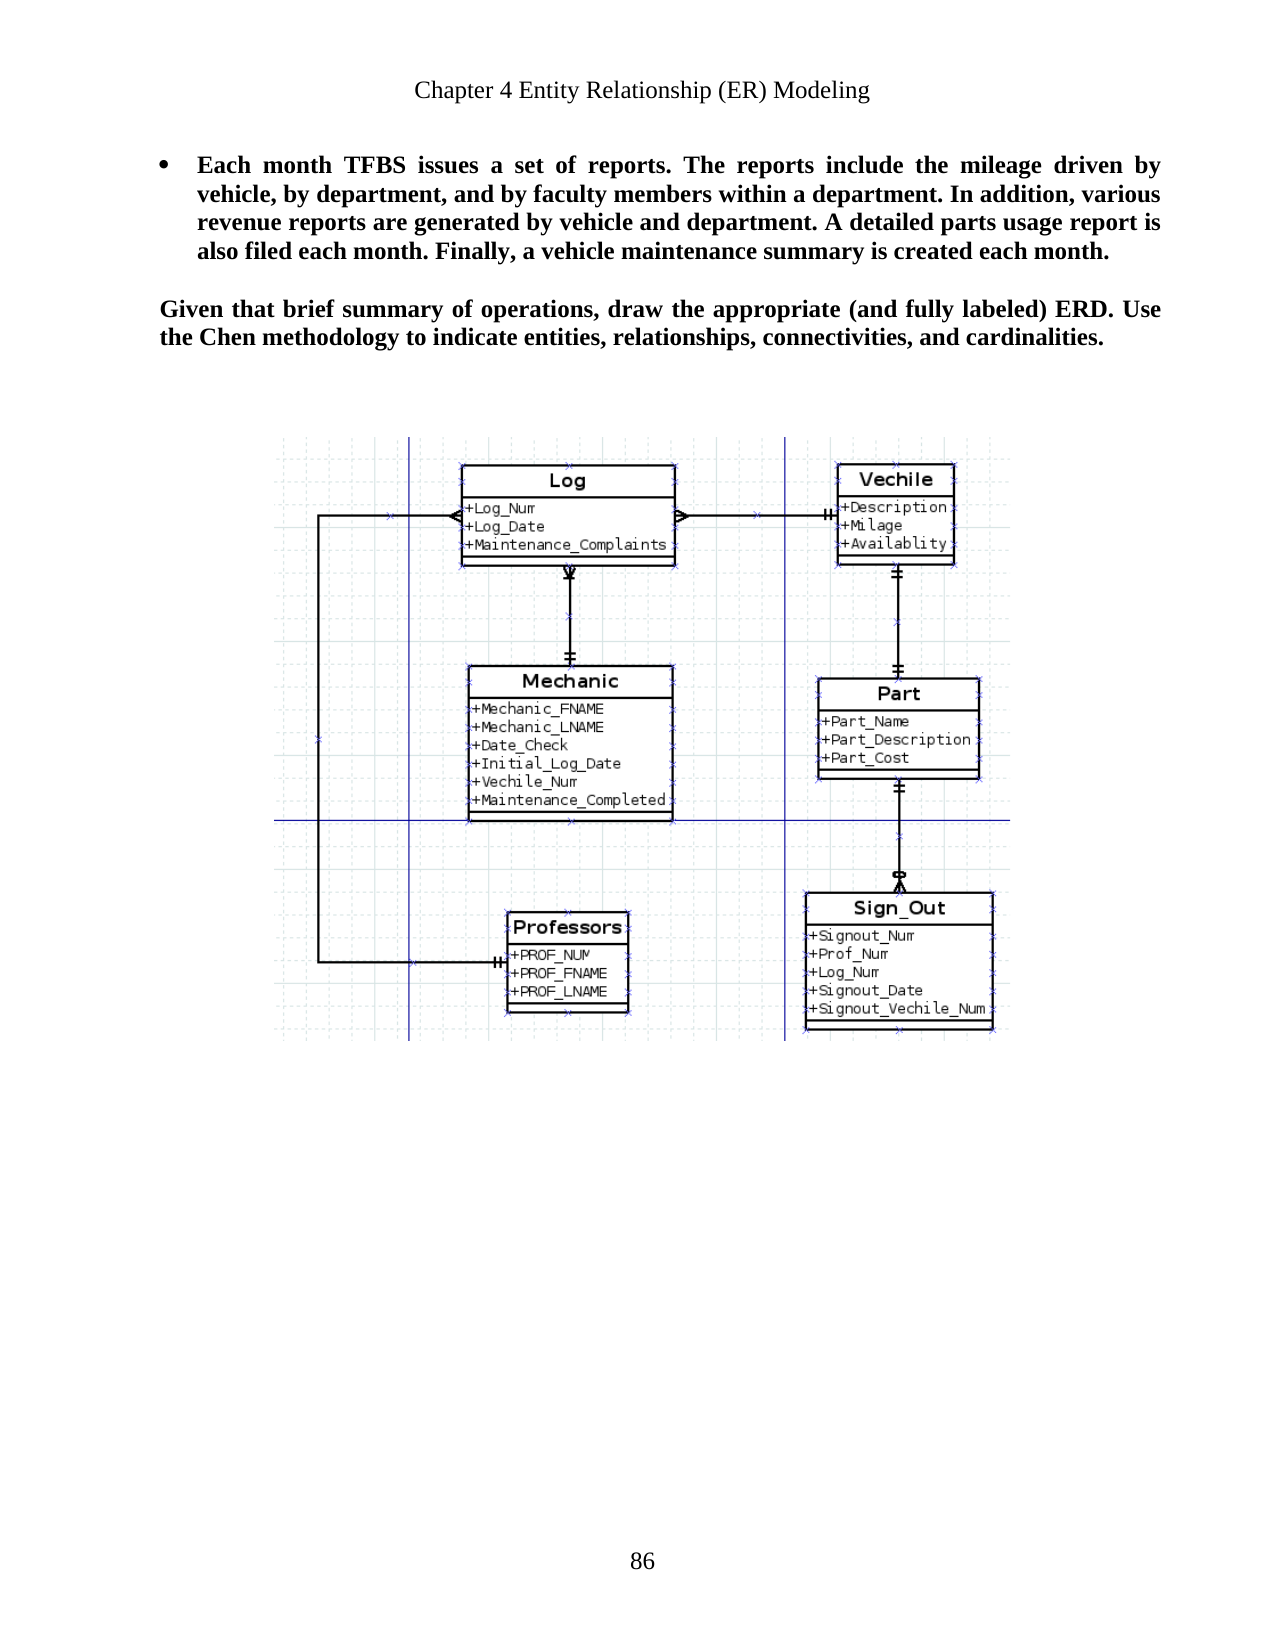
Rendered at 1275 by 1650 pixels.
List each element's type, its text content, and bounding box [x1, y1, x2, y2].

picture [274, 437, 1011, 1041]
list Each month TFBS issues a set of reports. The reports include the mileage driven by vehicle, by department, and by faculty members within a department. In addition, various revenue reports are generated by vehicle and department. A detailed parts usage report is also filed each month. Finally, a vehicle maintenance summary is created each month. [159, 150, 1162, 265]
text Given that brief summary of operations, draw the appropriate (and fully labeled) ERD. Use the Chen methodology to indicate entities, relationships, connectivities, and cardinalities. [159, 294, 1162, 351]
